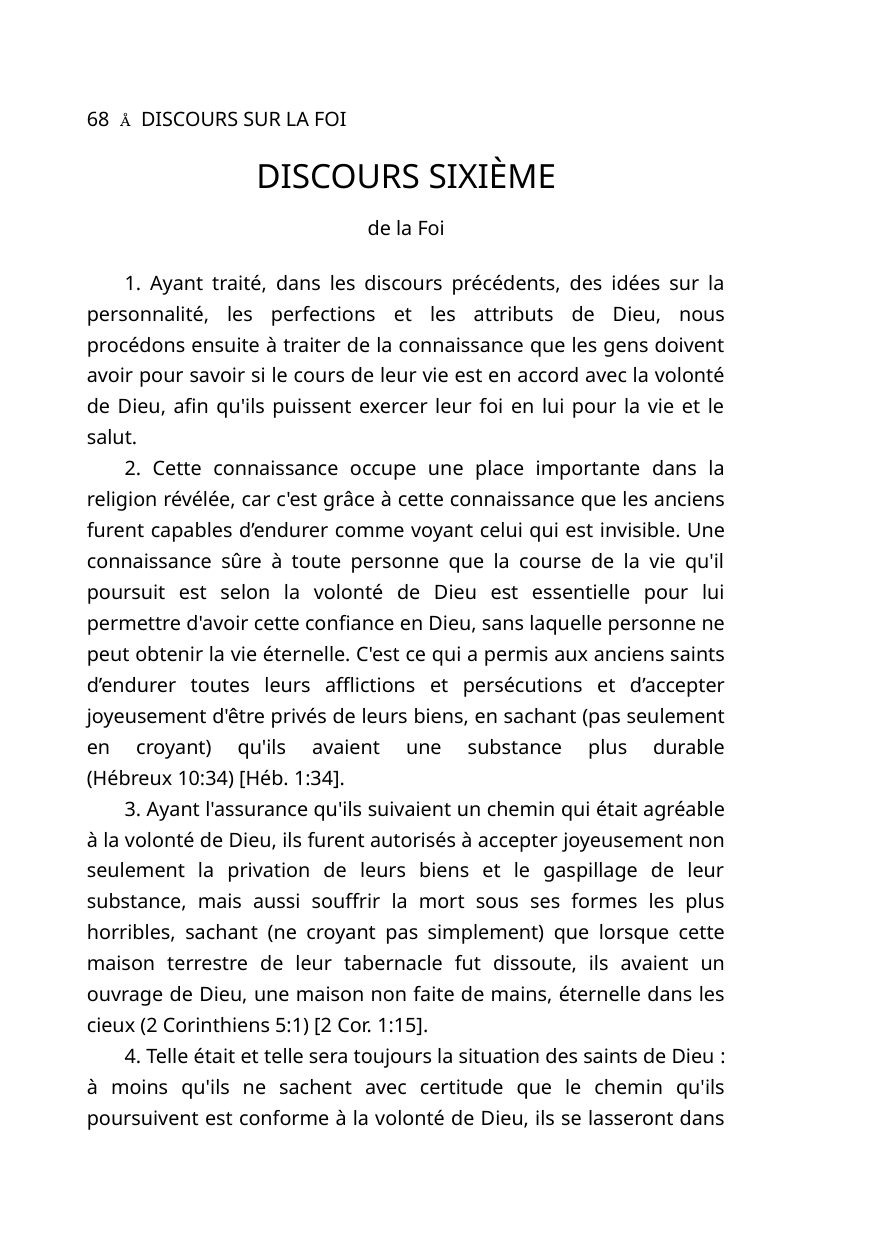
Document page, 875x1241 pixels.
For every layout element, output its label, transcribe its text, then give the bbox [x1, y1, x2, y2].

subtitle DISCOURS SIXIÈME [87, 153, 725, 199]
text 2. Cette connaissance occupe une place importante dans la religion révélée, car c'est grâce à cette connaissance que les anciens furent capables d’endurer comme voyant celui qui est invisible. Une connaissance sûre à toute personne que la course de la vie qu'il poursuit est selon la volonté de Dieu est essentielle pour lui permettre d'avoir cette confiance en Dieu, sans laquelle personne ne peut obtenir la vie éternelle. C'est ce qui a permis aux anciens saints d’endurer toutes leurs afflictions et persécutions et d’accepter joyeusement d'être privés de leurs biens, en sachant (pas seulement en croyant) qu'ils avaient une substance plus durable (Hébreux 10:34) [Héb. 1:34]. [87, 454, 725, 791]
text 4. Telle était et telle sera toujours la situation des saints de Dieu : à moins qu'ils ne sachent avec certitude que le chemin qu'ils poursuivent est conforme à la volonté de Dieu, ils se lasseront dans [87, 1042, 725, 1131]
text 3. Ayant l'assurance qu'ils suivaient un chemin qui était agréable à la volonté de Dieu, ils furent autorisés à accepter joyeusement non seulement la privation de leurs biens et le gaspillage de leur substance, mais aussi souffrir la mort sous ses formes les plus horribles, sachant (ne croyant pas simplement) que lorsque cette maison terrestre de leur tabernacle fut dissoute, ils avaient un ouvrage de Dieu, une maison non faite de mains, éternelle dans les cieux (2 Corinthiens 5:1) [2 Cor. 1:15]. [87, 795, 725, 1038]
text 1. Ayant traité, dans les discours précédents, des idées sur la personnalité, les perfections et les attributs de Dieu, nous procédons ensuite à traiter de la connaissance que les gens doivent avoir pour savoir si le cours de leur vie est en accord avec la volonté de Dieu, afin qu'ils puissent exercer leur foi en lui pour la vie et le salut. [87, 269, 725, 451]
subtitle de la Foi [87, 214, 725, 241]
